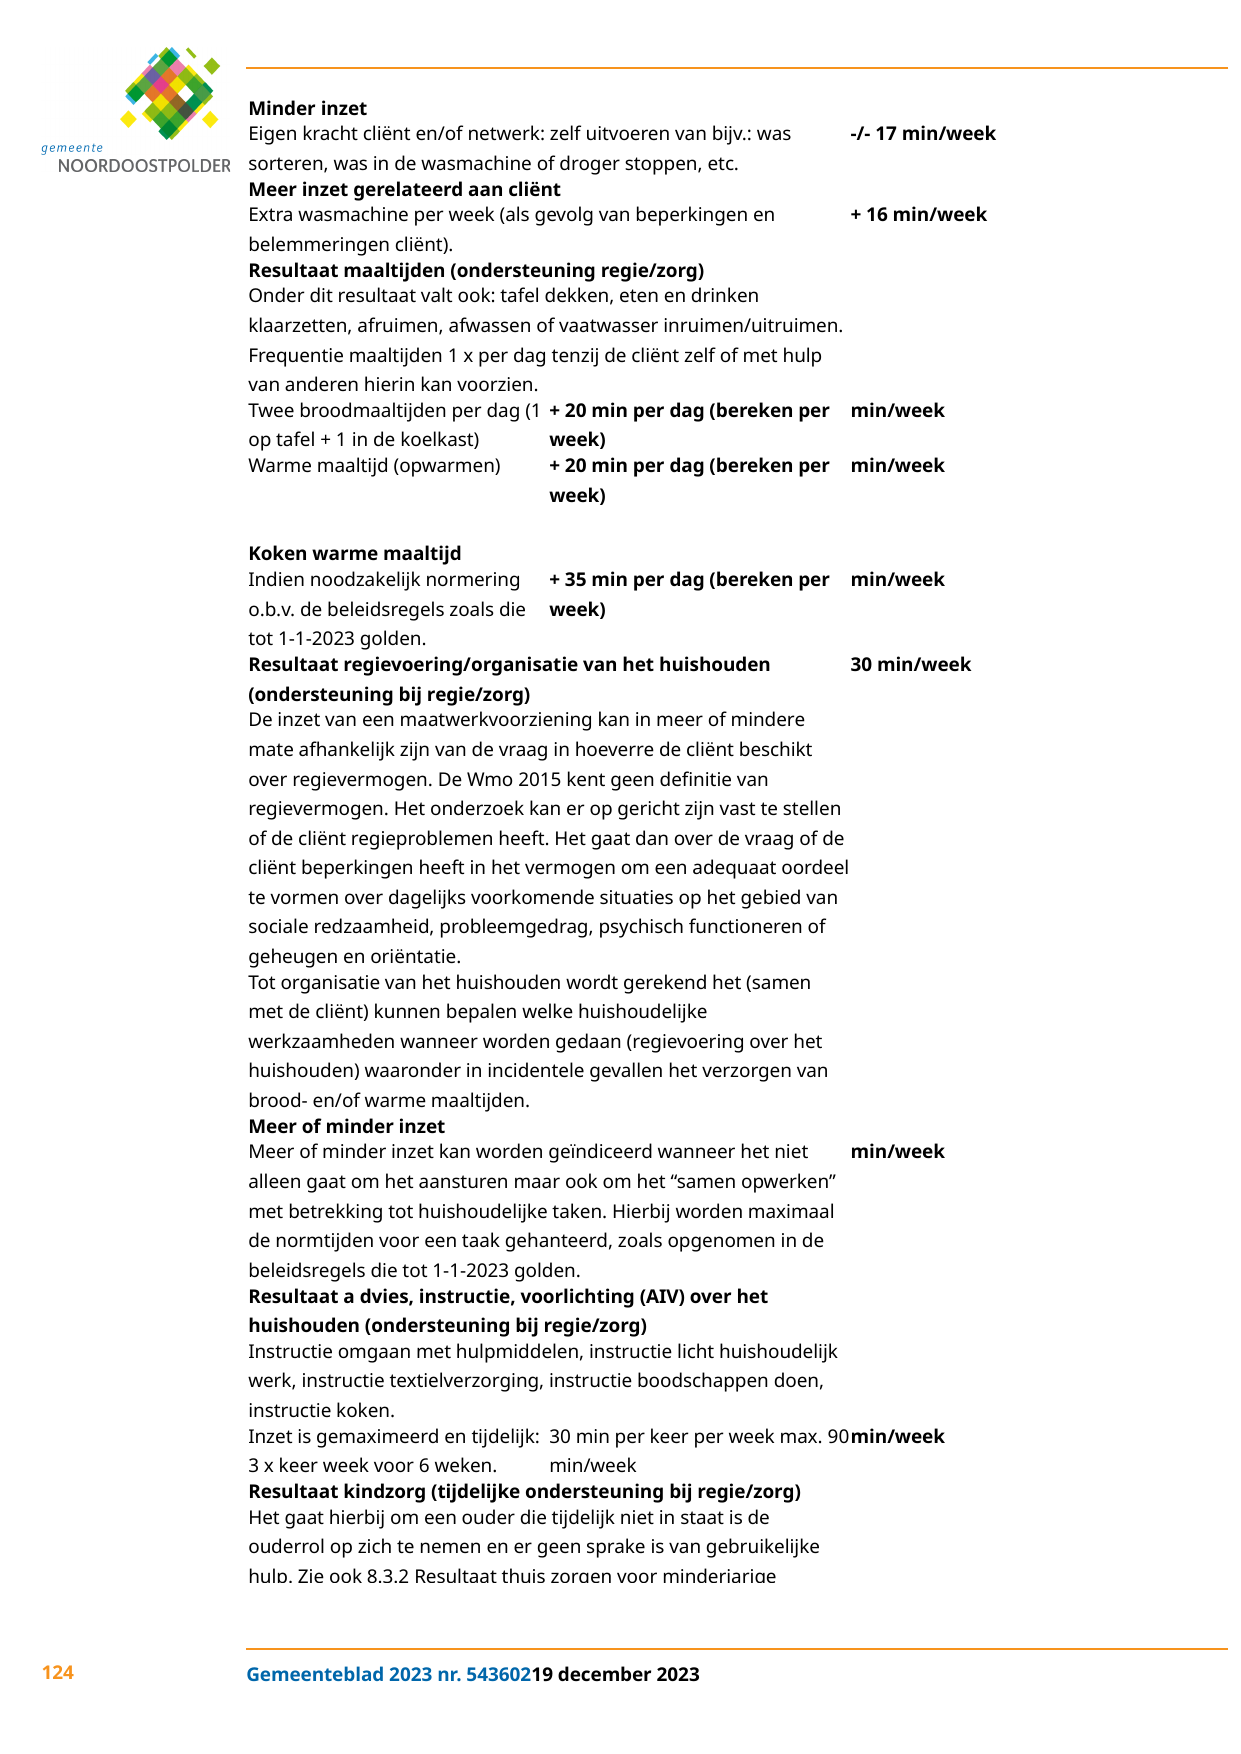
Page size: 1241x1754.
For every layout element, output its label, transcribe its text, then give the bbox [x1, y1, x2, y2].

table_cell Resultaat kindzorg (tijdelijke ondersteuning bij regie/zorg) [248, 1478, 850, 1504]
table_cell Resultaat maaltijden (ondersteuning regie/zorg) [248, 257, 850, 283]
picture [41, 47, 231, 172]
table_cell Meer of minder inzet [248, 1113, 850, 1139]
table_cell Het gaat hierbij om een ouder die tijdelijk niet in staat is de ouderrol op zich te nemen en er geen sprake is van gebruikelijke hulp. Zie ook 8.3.2 Resultaat thuis zorgen voor minderjarige [248, 1504, 850, 1583]
table_cell -/- 17 min/week [850, 121, 1152, 176]
table_cell 30 min per keer per week max. 90 min/week [549, 1423, 850, 1478]
table_cell Twee broodmaaltijden per dag (1 op tafel + 1 in de koelkast) [248, 397, 549, 452]
table_cell [850, 969, 1152, 1113]
table_cell + 35 min per dag (bereken per week) [549, 566, 850, 651]
table_cell Resultaat a dvies, instructie, voorlichting (AIV) over het huishouden (ondersteuning bij regie/zorg) [248, 1283, 850, 1338]
table_cell [850, 95, 1152, 121]
table_cell Onder dit resultaat valt ook: tafel dekken, eten en drinken klaarzetten, afruimen, afwassen of vaatwasser inruimen/uitruimen. Frequentie maaltijden 1 x per dag tenzij de cliënt zelf of met hulp van anderen hierin kan voorzien. [248, 283, 850, 397]
table_header [850, 541, 1152, 566]
table_cell [850, 707, 1152, 969]
table_cell [850, 257, 1152, 283]
table_cell Resultaat regievoering/organisatie van het huishouden (ondersteuning bij regie/zorg) [248, 651, 850, 707]
table_cell min/week [850, 453, 1152, 508]
table_cell min/week [850, 566, 1152, 651]
table_cell [850, 1283, 1152, 1338]
table_cell [850, 1113, 1152, 1139]
table_cell min/week [850, 397, 1152, 452]
table_cell Tot organisatie van het huishouden wordt gerekend het (samen met de cliënt) kunnen bepalen welke huishoudelijke werkzaamheden wanneer worden gedaan (regievoering over het huishouden) waaronder in incidentele gevallen het verzorgen van brood- en/of warme maaltijden. [248, 969, 850, 1113]
table_cell Extra wasmachine per week (als gevolg van beperkingen en belemmeringen cliënt). [248, 202, 850, 257]
table_cell [850, 1504, 1152, 1583]
table_cell + 16 min/week [850, 202, 1152, 257]
table_cell 30 min/week [850, 651, 1152, 707]
table_cell + 20 min per dag (bereken per week) [549, 397, 850, 452]
table_cell [850, 1338, 1152, 1423]
table_cell Minder inzet [248, 95, 850, 121]
table_header Koken warme maaltijd [248, 541, 850, 566]
table_cell min/week [850, 1423, 1152, 1478]
table_cell Meer of minder inzet kan worden geïndiceerd wanneer het niet alleen gaat om het aansturen maar ook om het “samen opwerken” met betrekking tot huishoudelijke taken. Hierbij worden maximaal de normtijden voor een taak gehanteerd, zoals opgenomen in de beleidsregels die tot 1-1-2023 golden. [248, 1139, 850, 1283]
table_cell Meer inzet gerelateerd aan cliënt [248, 176, 850, 202]
table_cell Inzet is gemaximeerd en tijdelijk: 3 x keer week voor 6 weken. [248, 1423, 549, 1478]
table_cell [850, 176, 1152, 202]
table_cell Warme maaltijd (opwarmen) [248, 453, 549, 508]
table_cell Eigen kracht cliënt en/of netwerk: zelf uitvoeren van bijv.: was sorteren, was in de wasmachine of droger stoppen, etc. [248, 121, 850, 176]
table_cell + 20 min per dag (bereken per week) [549, 453, 850, 508]
table_cell [850, 1478, 1152, 1504]
table_cell Instructie omgaan met hulpmiddelen, instructie licht huishoudelijk werk, instructie textielverzorging, instructie boodschappen doen, instructie koken. [248, 1338, 850, 1423]
table_cell De inzet van een maatwerkvoorziening kan in meer of mindere mate afhankelijk zijn van de vraag in hoeverre de cliënt beschikt over regievermogen. De Wmo 2015 kent geen definitie van regievermogen. Het onderzoek kan er op gericht zijn vast te stellen of de cliënt regieproblemen heeft. Het gaat dan over de vraag of de cliënt beperkingen heeft in het vermogen om een adequaat oordeel te vormen over dagelijks voorkomende situaties op het gebied van sociale redzaamheid, probleemgedrag, psychisch functioneren of geheugen en oriëntatie. [248, 707, 850, 969]
table_cell [850, 283, 1152, 397]
table_cell min/week [850, 1139, 1152, 1283]
table_cell Indien noodzakelijk normering o.b.v. de beleidsregels zoals die tot 1-1-2023 golden. [248, 566, 549, 651]
